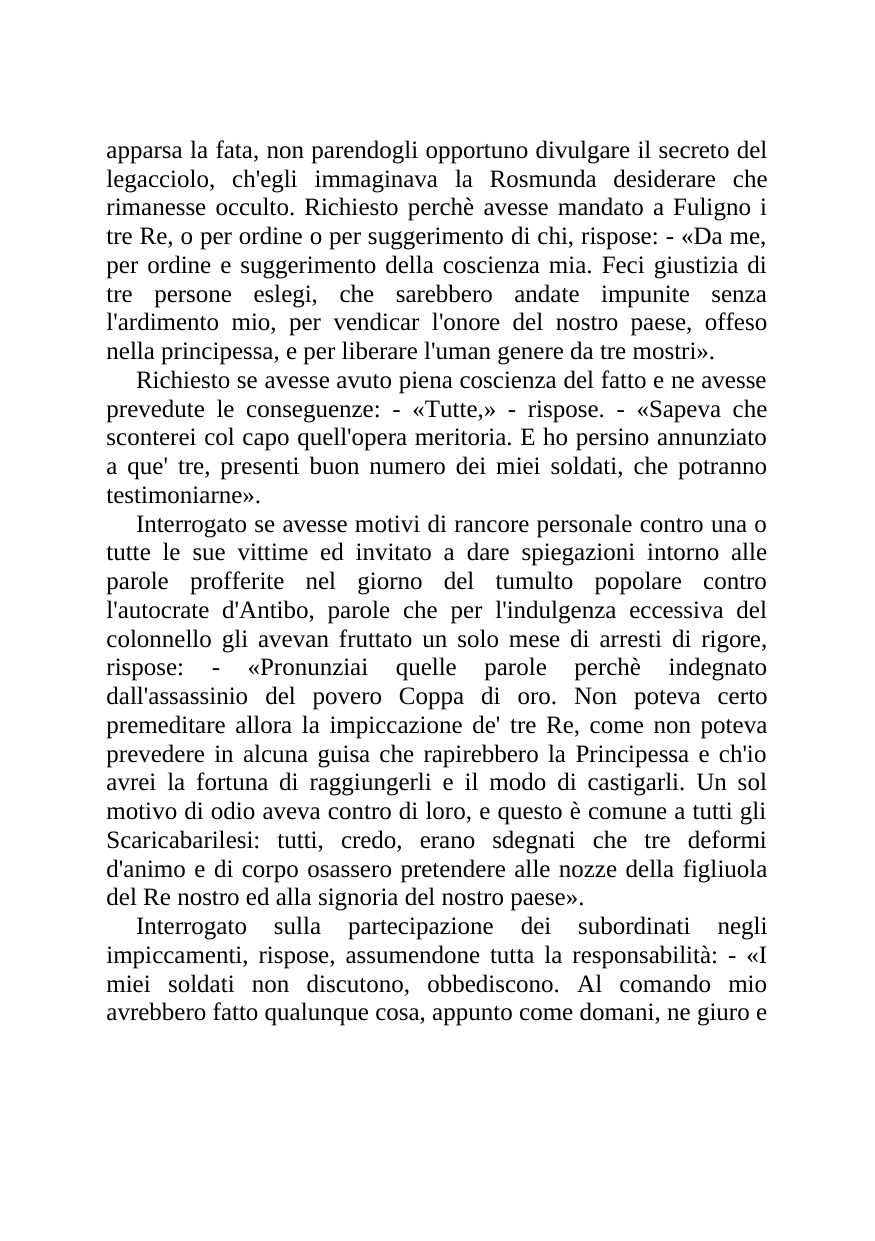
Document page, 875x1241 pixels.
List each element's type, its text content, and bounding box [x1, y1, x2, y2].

text Interrogato sulla partecipazione dei subordinati negli impiccamenti, rispose, assumendone tutta la responsabilità: - «I miei soldati non discutono, obbediscono. Al comando mio avrebbero fatto qualunque cosa, appunto come domani, ne giuro e [106, 911, 768, 1026]
text Interrogato se avesse motivi di rancore personale contro una o tutte le sue vittime ed invitato a dare spiegazioni intorno alle parole profferite nel giorno del tumulto popolare contro l'autocrate d'Antibo, parole che per l'indulgenza eccessiva del colonnello gli avevan fruttato un solo mese di arresti di rigore, rispose: - «Pronunziai quelle parole perchè indegnato dall'assassinio del povero Coppa di oro. Non poteva certo premeditare allora la impiccazione de' tre Re, come non poteva prevedere in alcuna guisa che rapirebbero la Principessa e ch'io avrei la fortuna di raggiungerli e il modo di castigarli. Un sol motivo di odio aveva contro di loro, e questo è comune a tutti gli Scaricabarilesi: tutti, credo, erano sdegnati che tre deformi d'animo e di corpo osassero pretendere alle nozze della figliuola del Re nostro ed alla signoria del nostro paese». [106, 509, 768, 911]
text apparsa la fata, non parendogli opportuno divulgare il secreto del legacciolo, ch'egli immaginava la Rosmunda desiderare che rimanesse occulto. Richiesto perchè avesse mandato a Fuligno i tre Re, o per ordine o per suggerimento di chi, rispose: - «Da me, per ordine e suggerimento della coscienza mia. Feci giustizia di tre persone eslegi, che sarebbero andate impunite senza l'ardimento mio, per vendicar l'onore del nostro paese, offeso nella principessa, e per liberare l'uman genere da tre mostri». [106, 135, 768, 365]
text Richiesto se avesse avuto piena coscienza del fatto e ne avesse prevedute le conseguenze: - «Tutte,» - rispose. - «Sapeva che sconterei col capo quell'opera meritoria. E ho persino annunziato a que' tre, presenti buon numero dei miei soldati, che potranno testimoniarne». [106, 365, 768, 509]
